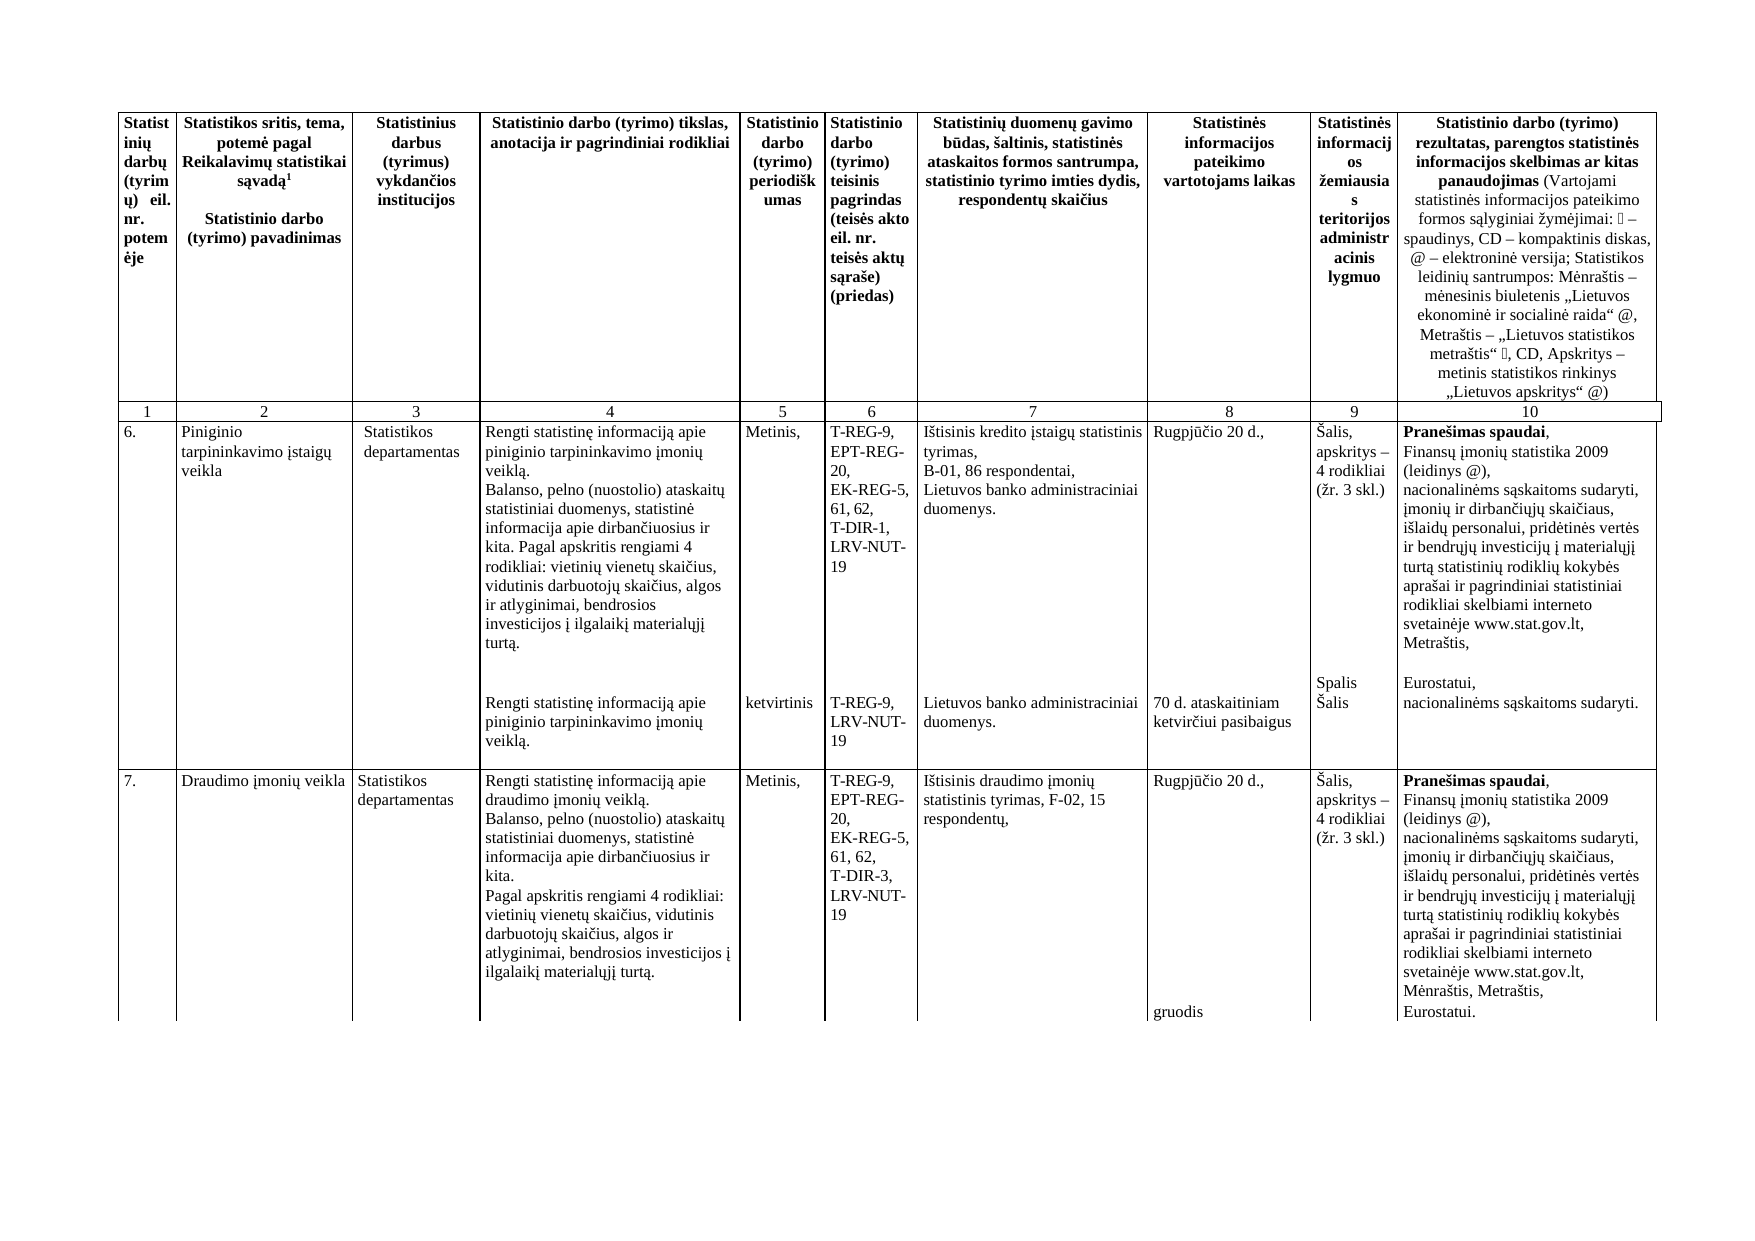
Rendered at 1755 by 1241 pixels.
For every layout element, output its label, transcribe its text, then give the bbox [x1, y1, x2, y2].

table_cell nacionalinėms sąskaitoms sudaryti. [1398, 692, 1656, 769]
table_cell [1657, 769, 1662, 1000]
table_cell Spalis [1311, 671, 1397, 692]
table_header [1657, 112, 1662, 401]
table_cell 9 [1311, 402, 1397, 421]
table_cell [1657, 692, 1662, 769]
table_cell [1311, 1000, 1397, 1021]
table_cell Rengti statistinę informaciją apie draudimo įmonių veiklą. Balanso, pelno (nuostolio) ataskaitų statistiniai duomenys, statistinė informacija apie dirbančiuosius ir kita. Pagal apskritis rengiami 4 rodikliai: vietinių vienetų skaičius, vidutinis darbuotojų skaičius, algos ir atlyginimai, bendrosios investicijos į ilgalaikį materialųjį turtą. [481, 770, 739, 1021]
table_header Statistinės informacijos pateikimo vartotojams laikas [1148, 113, 1310, 401]
table_cell 6 [826, 402, 917, 421]
table_cell [1657, 1000, 1662, 1021]
table_cell Piniginio tarpininkavimo įstaigų veikla [177, 422, 352, 769]
table_cell [1657, 671, 1662, 692]
table_cell Pranešimas spaudai, Finansų įmonių statistika 2009 (leidinys @), nacionalinėms sąskaitoms sudaryti, įmonių ir dirbančiųjų skaičiaus, išlaidų personalui, pridėtinės vertės ir bendrųjų investicijų į materialųjį turtą statistinių rodiklių kokybės aprašai ir pagrindiniai statistiniai rodikliai skelbiami interneto svetainėje www.stat.gov.lt, Mėnraštis, Metraštis, [1398, 770, 1656, 1000]
table_header Statistinio darbo (tyrimo) rezultatas, parengtos statistinės informacijos skelbimas ar kitas panaudojimas (Vartojami statistinės informacijos pateikimo formos sąlyginiai žymėjimai:  – spaudinys, CD – kompaktinis diskas, @ – elektroninė versija; Statistikos leidinių santrumpos: Mėnraštis – mėnesinis biuletenis „Lietuvos ekonominė ir socialinė raida“ @, Metraštis – „Lietuvos statistikos metraštis“ , CD, Apskritys – metinis statistikos rinkinys „Lietuvos apskritys“ @) [1398, 113, 1656, 401]
table_header Statistikos sritis, tema, potemė pagal Reikalavimų statistikai sąvadą1 Statistinio darbo (tyrimo) pavadinimas [177, 113, 352, 401]
table_cell Pranešimas spaudai, Finansų įmonių statistika 2009 (leidinys @), nacionalinėms sąskaitoms sudaryti, įmonių ir dirbančiųjų skaičiaus, išlaidų personalui, pridėtinės vertės ir bendrųjų investicijų į materialųjį turtą statistinių rodiklių kokybės aprašai ir pagrindiniai statistiniai rodikliai skelbiami interneto svetainėje www.stat.gov.lt, Metraštis, [1398, 422, 1656, 671]
table_cell 4 [481, 402, 739, 421]
table_cell Statistikos departamentas [353, 422, 479, 769]
table_cell T-REG-9, LRV-NUT-19 [826, 692, 917, 769]
table_cell [1657, 422, 1662, 671]
table_cell Lietuvos banko administraciniai duomenys. [918, 692, 1147, 769]
table_cell Šalis [1311, 692, 1397, 769]
table_cell Ištisinis kredito įstaigų statistinis tyrimas, B-01, 86 respondentai, Lietuvos banko administraciniai duomenys. [918, 422, 1147, 692]
table_header Statistinės informacijos žemiausias teritorijos administracinis lygmuo [1311, 113, 1397, 401]
table_cell 1 [119, 402, 176, 421]
table_cell 8 [1148, 402, 1310, 421]
table_cell Rengti statistinę informaciją apie piniginio tarpininkavimo įmonių veiklą. [481, 692, 739, 769]
table_cell Draudimo įmonių veikla [177, 770, 352, 1021]
table_cell Ištisinis draudimo įmonių statistinis tyrimas, F-02, 15 respondentų, [918, 770, 1147, 1021]
table_cell 70 d. ataskaitiniam ketvirčiui pasibaigus [1148, 692, 1310, 769]
table_cell Eurostatui. [1398, 1000, 1656, 1021]
table_cell 5 [741, 402, 824, 421]
table_header Statistinių duomenų gavimo būdas, šaltinis, statistinės ataskaitos formos santrumpa, statistinio tyrimo imties dydis, respondentų skaičius [918, 113, 1147, 401]
table_cell 2 [177, 402, 352, 421]
table_cell Eurostatui, [1398, 671, 1656, 692]
table_cell ketvirtinis [741, 692, 824, 769]
table_header Statistinių darbų (tyrimų) eil. nr. potemėje [119, 113, 176, 401]
table_cell Rugpjūčio 20 d., [1148, 422, 1310, 692]
table_header Statistinio darbo (tyrimo) tikslas, anotacija ir pagrindiniai rodikliai [481, 113, 739, 401]
table_cell Šalis, apskritys – 4 rodikliai (žr. 3 skl.) [1311, 422, 1397, 671]
table_cell Metinis, [741, 770, 824, 1021]
table_cell T-REG-9, EPT-REG-20, EK-REG-5, 61, 62, T-DIR-3, LRV-NUT-19 [826, 770, 917, 1021]
table_cell Šalis, apskritys – 4 rodikliai (žr. 3 skl.) [1311, 770, 1397, 1000]
table_cell Metinis, [741, 422, 824, 692]
table_cell Statistikos departamentas [353, 770, 479, 1021]
table_cell T-REG-9, EPT-REG-20, EK-REG-5, 61, 62, T-DIR-1, LRV-NUT-19 [826, 422, 917, 692]
table_cell 6. [119, 422, 176, 769]
table_cell 10 [1398, 402, 1661, 421]
table_cell gruodis [1148, 1000, 1310, 1021]
table_cell Rugpjūčio 20 d., [1148, 770, 1310, 1000]
table_cell 3 [353, 402, 479, 421]
table_cell 7. [119, 770, 176, 1021]
table_header Statistinio darbo (tyrimo) teisinis pagrindas (teisės akto eil. nr. teisės aktų sąraše) (priedas) [826, 113, 917, 401]
table_cell Rengti statistinę informaciją apie piniginio tarpininkavimo įmonių veiklą. Balanso, pelno (nuostolio) ataskaitų statistiniai duomenys, statistinė informacija apie dirbančiuosius ir kita. Pagal apskritis rengiami 4 rodikliai: vietinių vienetų skaičius, vidutinis darbuotojų skaičius, algos ir atlyginimai, bendrosios investicijos į ilgalaikį materialųjį turtą. [481, 422, 739, 692]
table_header Statistinius darbus (tyrimus) vykdančios institucijos [353, 113, 479, 401]
table_cell 7 [918, 402, 1147, 421]
table_header Statistinio darbo (tyrimo) periodiškumas [741, 113, 824, 401]
